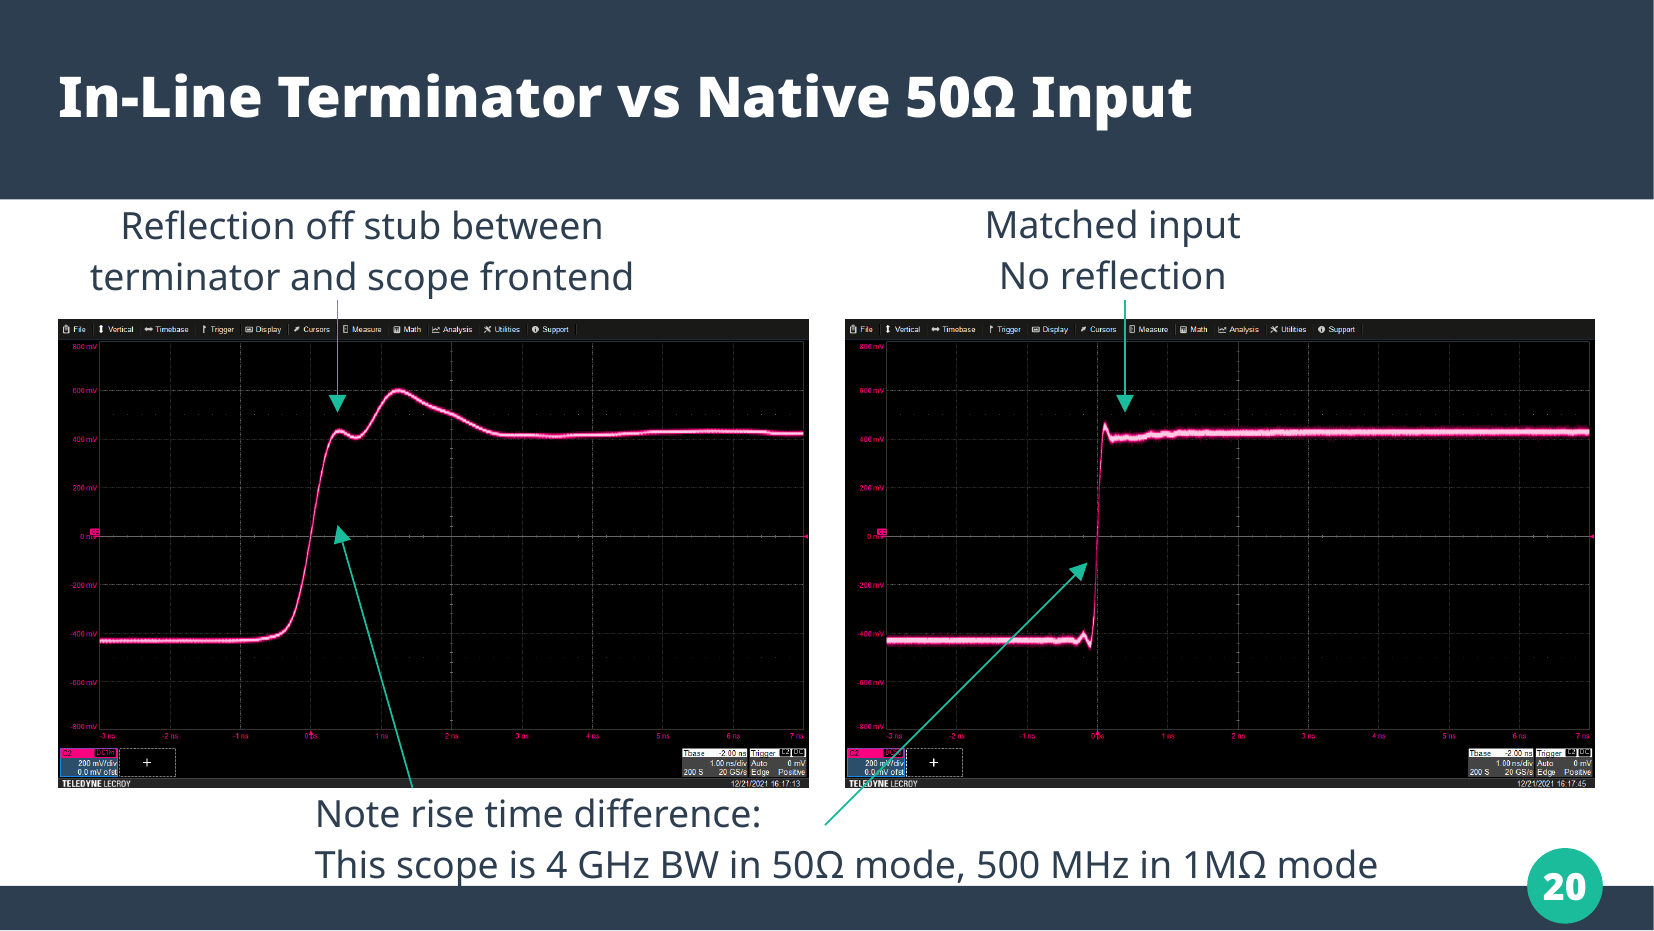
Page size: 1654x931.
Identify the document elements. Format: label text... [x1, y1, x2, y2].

text_box Matched input No reflection [969, 198, 1276, 301]
title In-Line Terminator vs Native 50Ω Input [59, 37, 1595, 155]
picture [58, 319, 809, 788]
text_box Reflection off stub between terminator and scope frontend [75, 199, 681, 302]
picture [845, 319, 1595, 788]
text_box Note rise time difference: This scope is 4 GHz BW in 50Ω mode, 500 MHz in 1MΩ mode [300, 787, 1470, 890]
